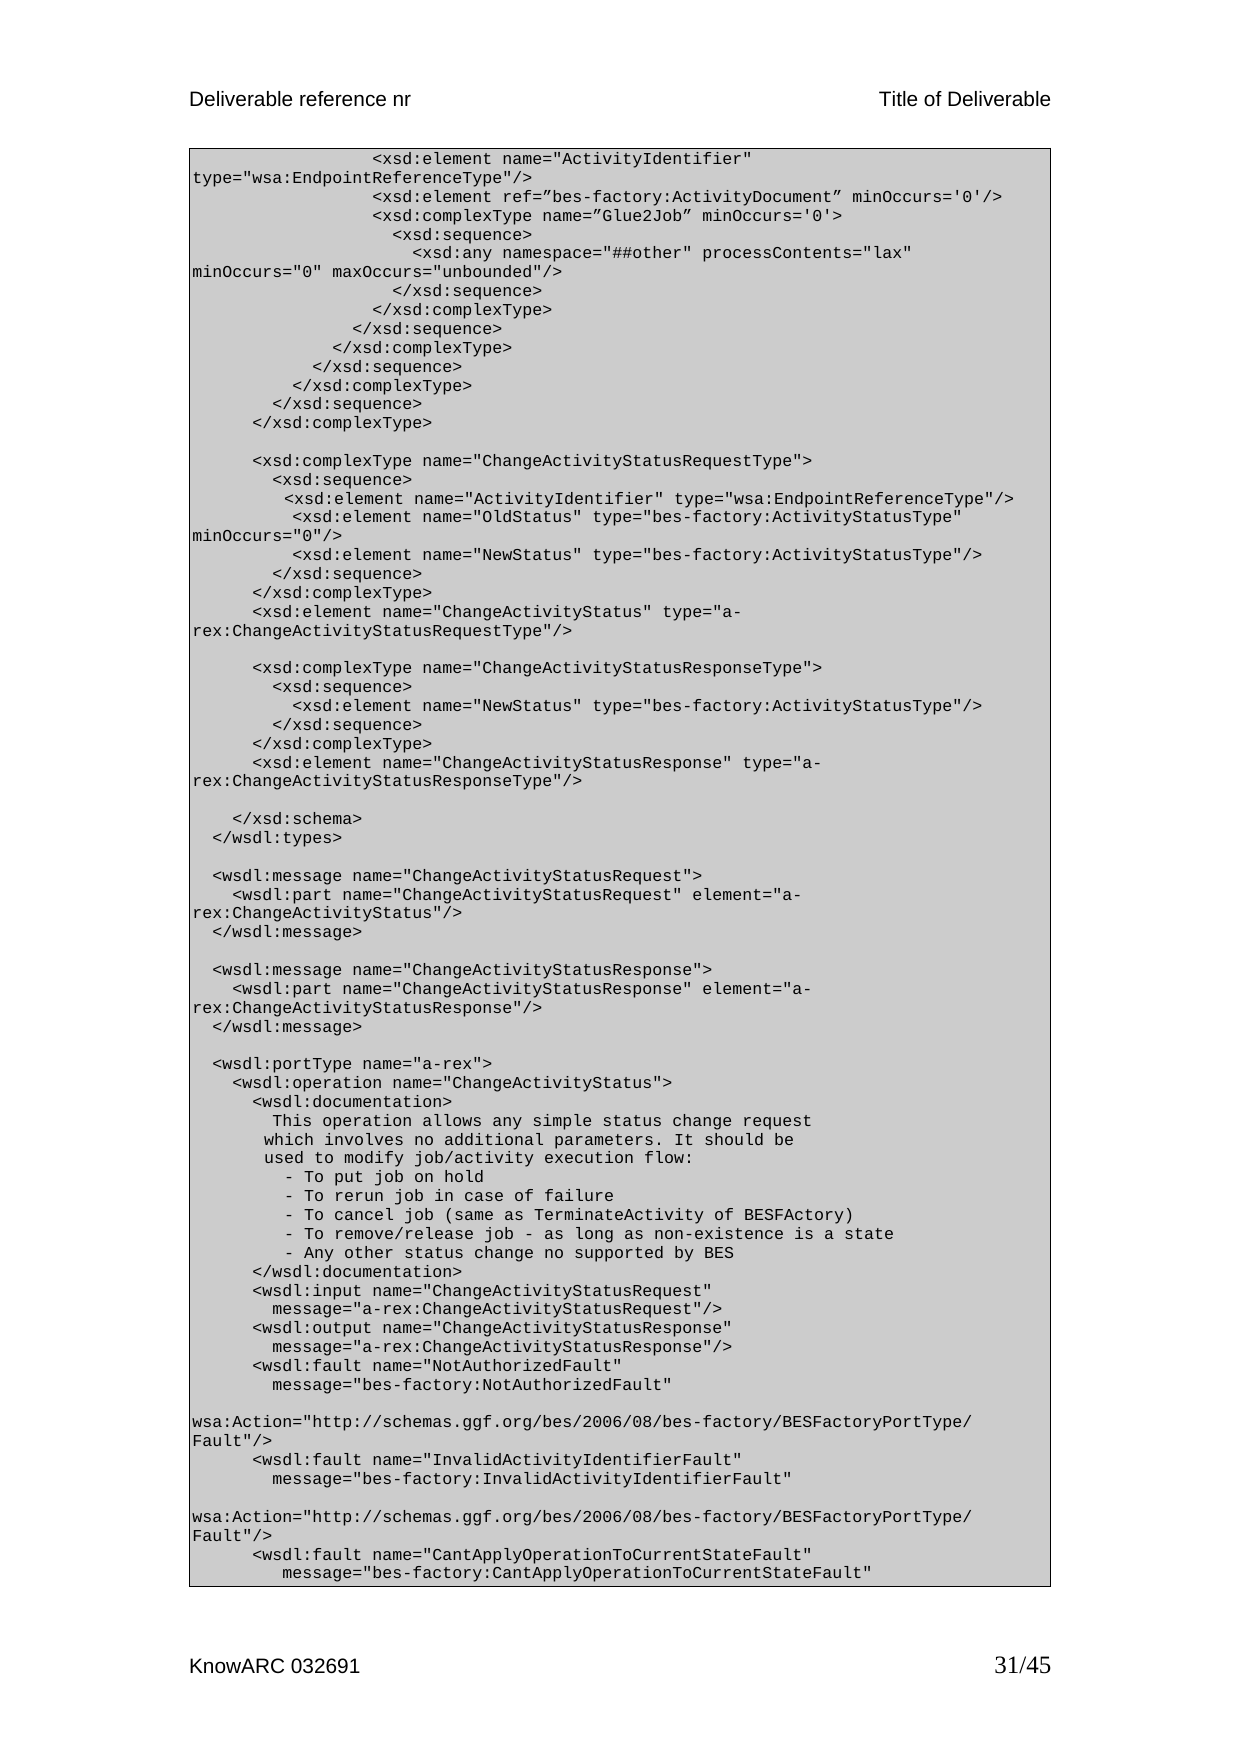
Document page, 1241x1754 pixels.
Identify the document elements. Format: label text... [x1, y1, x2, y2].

text </wsdl:message> [190, 921, 1050, 939]
text </xsd:complexType> [190, 732, 1050, 751]
text <xsd:sequence> [190, 676, 1050, 694]
text </xsd:sequence> [190, 355, 1050, 374]
text wsa:Action="http://schemas.ggf.org/bes/2006/08/bes-factory/BESFactoryPortType/Fault"/> [190, 1392, 1050, 1449]
text <wsdl:fault name="NotAuthorizedFault" [190, 1354, 1050, 1373]
text </xsd:sequence> [190, 562, 1050, 581]
text - To rerun job in case of failure [190, 1185, 1050, 1203]
text <xsd:element name="NewStatus" type="bes-factory:ActivityStatusType"/> [190, 544, 1050, 562]
text message="a-rex:ChangeActivityStatusResponse"/> [190, 1336, 1050, 1354]
text </xsd:sequence> [190, 280, 1050, 298]
text <xsd:element name="ChangeActivityStatus" type="a-rex:ChangeActivityStatusRequestType"/> [190, 600, 1050, 638]
text </xsd:complexType> [190, 298, 1050, 317]
text </xsd:sequence> [190, 317, 1050, 336]
text <xsd:element name="NewStatus" type="bes-factory:ActivityStatusType"/> [190, 694, 1050, 713]
text <xsd:element name="OldStatus" type="bes-factory:ActivityStatusType" minOccurs="0"/> [190, 506, 1050, 544]
text <xsd:element ref=”bes-factory:ActivityDocument” minOccurs='0'/> [190, 185, 1050, 204]
text <xsd:complexType name="ChangeActivityStatusRequestType"> [190, 449, 1050, 468]
text message="bes-factory:NotAuthorizedFault" [190, 1373, 1050, 1392]
text </xsd:complexType> [190, 581, 1050, 600]
text </wsdl:documentation> [190, 1260, 1050, 1279]
text - To cancel job (same as TerminateActivity of BESFActory) [190, 1203, 1050, 1222]
text <xsd:any namespace="##other" processContents="lax" minOccurs="0" maxOccurs="unbounded"/> [190, 242, 1050, 280]
text - Any other status change no supported by BES [190, 1241, 1050, 1260]
text <wsdl:input name="ChangeActivityStatusRequest" [190, 1279, 1050, 1298]
text <xsd:element name="ActivityIdentifier" type="wsa:EndpointReferenceType"/> [190, 487, 1050, 506]
text <wsdl:part name="ChangeActivityStatusResponse" element="a-rex:ChangeActivityStatusResponse"/> [190, 977, 1050, 1015]
text <xsd:sequence> [190, 223, 1050, 242]
text - To put job on hold [190, 1166, 1050, 1185]
text message="bes-factory:InvalidActivityIdentifierFault" [190, 1467, 1050, 1486]
text </xsd:complexType> [190, 412, 1050, 431]
text wsa:Action="http://schemas.ggf.org/bes/2006/08/bes-factory/BESFactoryPortType/Fault"/> [190, 1486, 1050, 1543]
text This operation allows any simple status change request [190, 1109, 1050, 1128]
text </xsd:sequence> [190, 713, 1050, 732]
text </xsd:complexType> [190, 336, 1050, 355]
text <xsd:sequence> [190, 468, 1050, 487]
text <xsd:complexType name=”Glue2Job” minOccurs='0'> [190, 204, 1050, 223]
text - To remove/release job - as long as non-existence is a state [190, 1222, 1050, 1241]
text <wsdl:fault name="CantApplyOperationToCurrentStateFault" [190, 1543, 1050, 1562]
text <wsdl:fault name="InvalidActivityIdentifierFault" [190, 1449, 1050, 1467]
text <wsdl:part name="ChangeActivityStatusRequest" element="a-rex:ChangeActivityStatus"/> [190, 883, 1050, 921]
text <xsd:element name="ChangeActivityStatusResponse" type="a-rex:ChangeActivityStatusResponseType"/> [190, 751, 1050, 789]
text message="bes-factory:CantApplyOperationToCurrentStateFault" [190, 1562, 1050, 1586]
text <wsdl:message name="ChangeActivityStatusResponse"> [190, 958, 1050, 977]
text message="a-rex:ChangeActivityStatusRequest"/> [190, 1298, 1050, 1317]
text which involves no additional parameters. It should be [190, 1128, 1050, 1147]
text <wsdl:operation name="ChangeActivityStatus"> [190, 1072, 1050, 1090]
text <wsdl:output name="ChangeActivityStatusResponse" [190, 1317, 1050, 1336]
text </wsdl:types> [190, 826, 1050, 845]
text used to modify job/activity execution flow: [190, 1147, 1050, 1166]
text </xsd:sequence> [190, 393, 1050, 412]
text <xsd:element name="ActivityIdentifier" type="wsa:EndpointReferenceType"/> [190, 149, 1050, 185]
text </xsd:complexType> [190, 374, 1050, 393]
text <wsdl:portType name="a-rex"> [190, 1053, 1050, 1072]
text </wsdl:message> [190, 1015, 1050, 1034]
text <xsd:complexType name="ChangeActivityStatusResponseType"> [190, 657, 1050, 676]
text </xsd:schema> [190, 808, 1050, 826]
text <wsdl:message name="ChangeActivityStatusRequest"> [190, 864, 1050, 883]
text <wsdl:documentation> [190, 1090, 1050, 1109]
